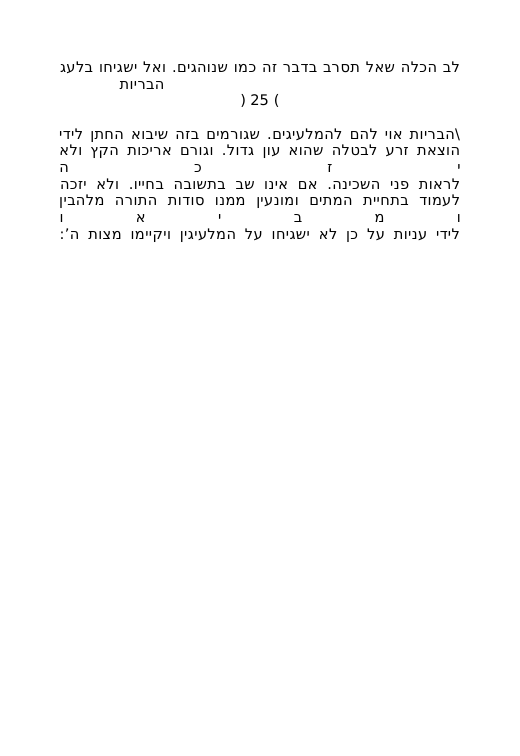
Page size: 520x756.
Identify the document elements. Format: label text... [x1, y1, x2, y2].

text \הבריות אוי להם להמלעיגים. שגורמים בזה שיבוא החתן לידי [59, 126, 461, 142]
text לידי עניות על כן לא ישגיחו על המלעיגין ויקיימו מצות ה’: [59, 226, 461, 242]
text לעמוד בתחיית המתים ומונעין ממנו סודות התורה מלהבין ומביאו [59, 192, 461, 226]
text הבריות [59, 76, 461, 92]
text ) 25 ( [59, 92, 461, 109]
text הוצאת זרע לבטלה שהוא עון גדול. וגורם אריכות הקץ ולא יזכה [59, 142, 461, 176]
text לראות פני השכינה. אם אינו שב בתשובה בחייו. ולא יזכה [59, 176, 461, 192]
text לב הכלה שאל תסרב בדבר זה כמו שנוהגים. ואל ישגיחו בלעג [59, 59, 461, 76]
